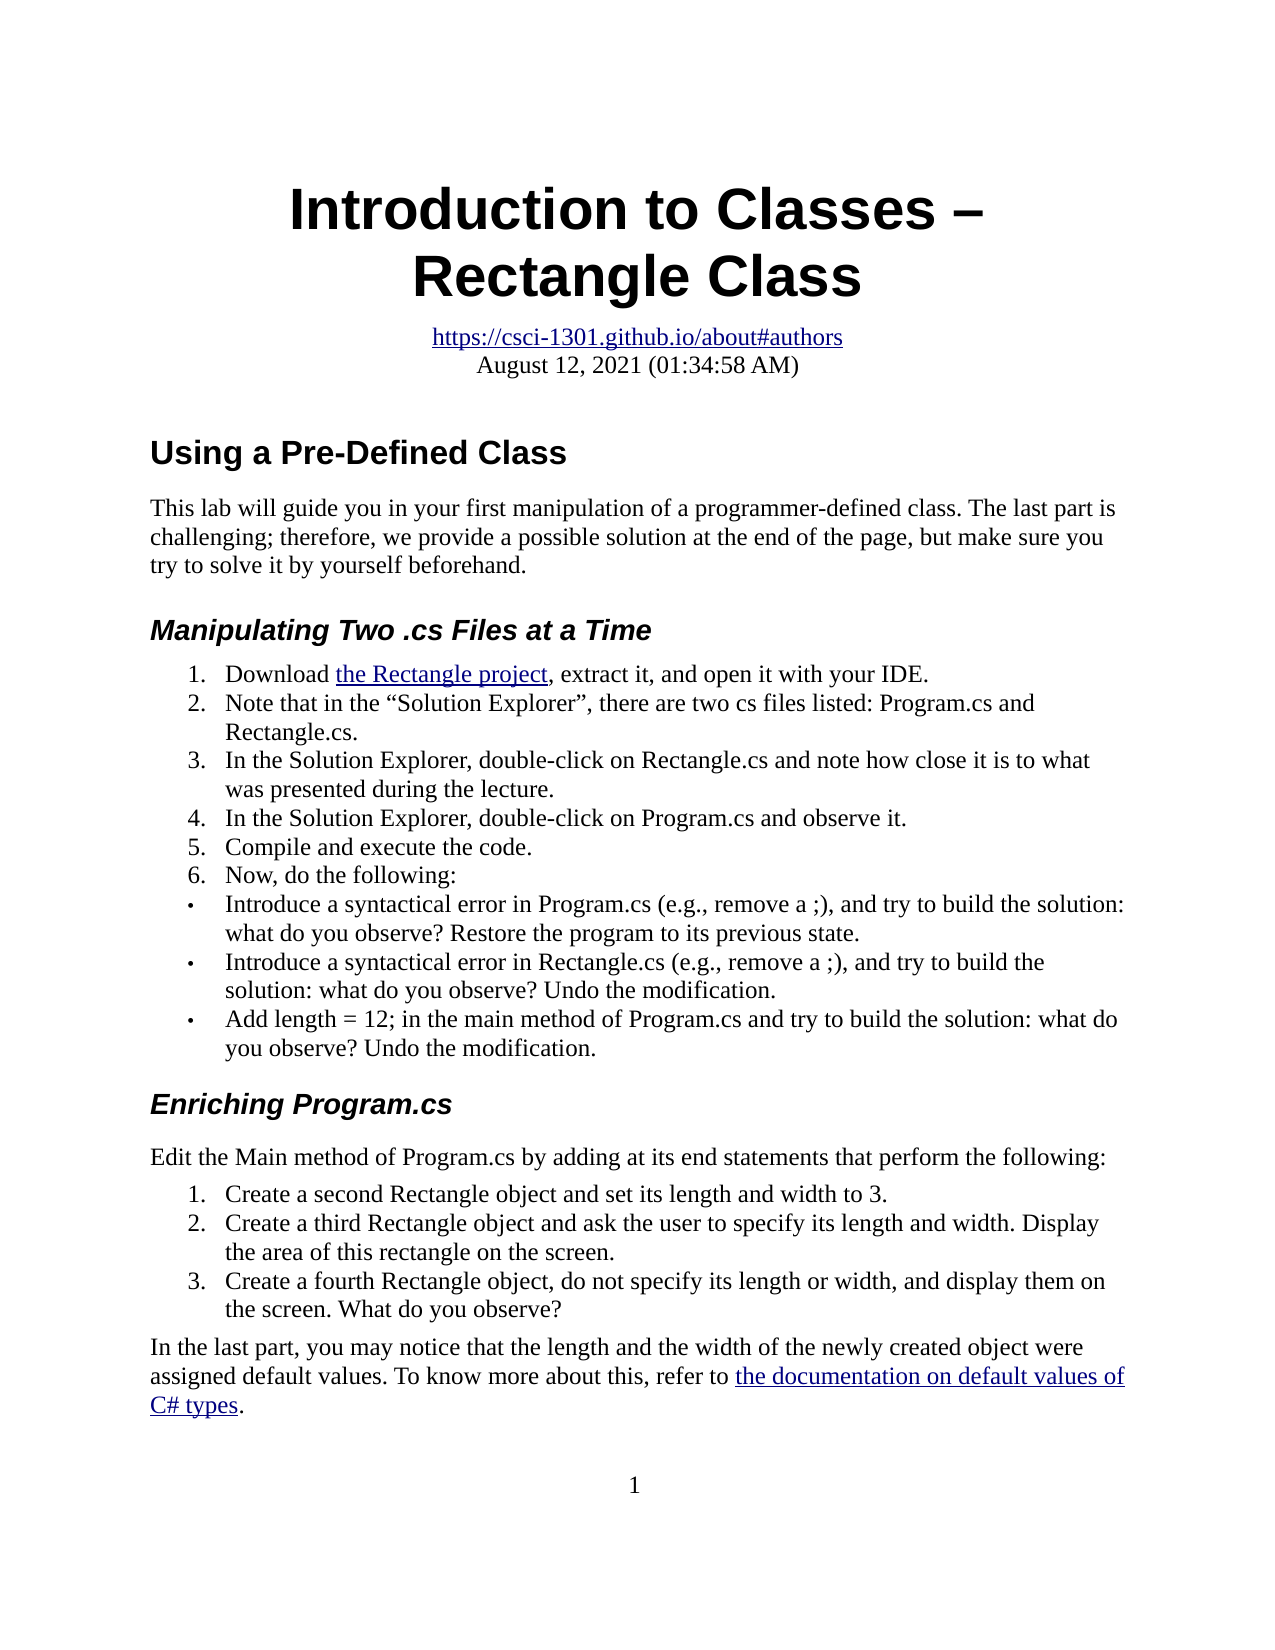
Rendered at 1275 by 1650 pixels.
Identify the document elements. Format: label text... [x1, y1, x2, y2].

text https://csci-1301.github.io/about#authors [150, 322, 1125, 350]
list Create a third Rectangle object and ask the user to specify its length and width. Display the area of this rectangle on the screen. [187, 1208, 1125, 1266]
list Compile and execute the code. [187, 832, 1125, 861]
list Note that in the “Solution Explorer”, there are two cs files listed: Program.cs and Rectangle.cs. [187, 688, 1125, 746]
text Edit the Main method of Program.cs by adding at its end statements that perform the following: [150, 1142, 1125, 1171]
list In the Solution Explorer, double-click on Program.cs and observe it. [187, 803, 1125, 832]
subtitle Enriching Program.cs [150, 1087, 1125, 1120]
subtitle Manipulating Two .cs Files at a Time [150, 613, 1125, 647]
list Create a second Rectangle object and set its length and width to 3. [187, 1179, 1125, 1208]
list In the Solution Explorer, double-click on Rectangle.cs and note how close it is to what was presented during the lecture. [187, 746, 1125, 803]
subtitle Using a Pre-Defined Class [150, 433, 1125, 472]
list Download the Rectangle project, extract it, and open it with your IDE. [187, 659, 1125, 688]
title Introduction to Classes – Rectangle Class [150, 175, 1125, 309]
text This lab will guide you in your first manipulation of a programmer-defined class. The last part is challenging; therefore, we provide a possible solution at the end of the page, but make sure you try to solve it by yourself beforehand. [150, 493, 1125, 579]
list Add length = 12; in the main method of Program.cs and try to build the solution: what do you observe? Undo the modification. [187, 1004, 1125, 1062]
list Now, do the following: [187, 861, 1125, 889]
text August 12, 2021 (01:34:58 AM) [150, 350, 1125, 379]
list Create a fourth Rectangle object, do not specify its length or width, and display them on the screen. What do you observe? [187, 1266, 1125, 1323]
list Introduce a syntactical error in Rectangle.cs (e.g., remove a ;), and try to build the solution: what do you observe? Undo the modification. [187, 947, 1125, 1004]
text In the last part, you may notice that the length and the width of the newly created object were assigned default values. To know more about this, refer to the documentation on default values of C# types. [150, 1332, 1125, 1418]
list Introduce a syntactical error in Program.cs (e.g., remove a ;), and try to build the solution: what do you observe? Restore the program to its previous state. [187, 889, 1125, 947]
